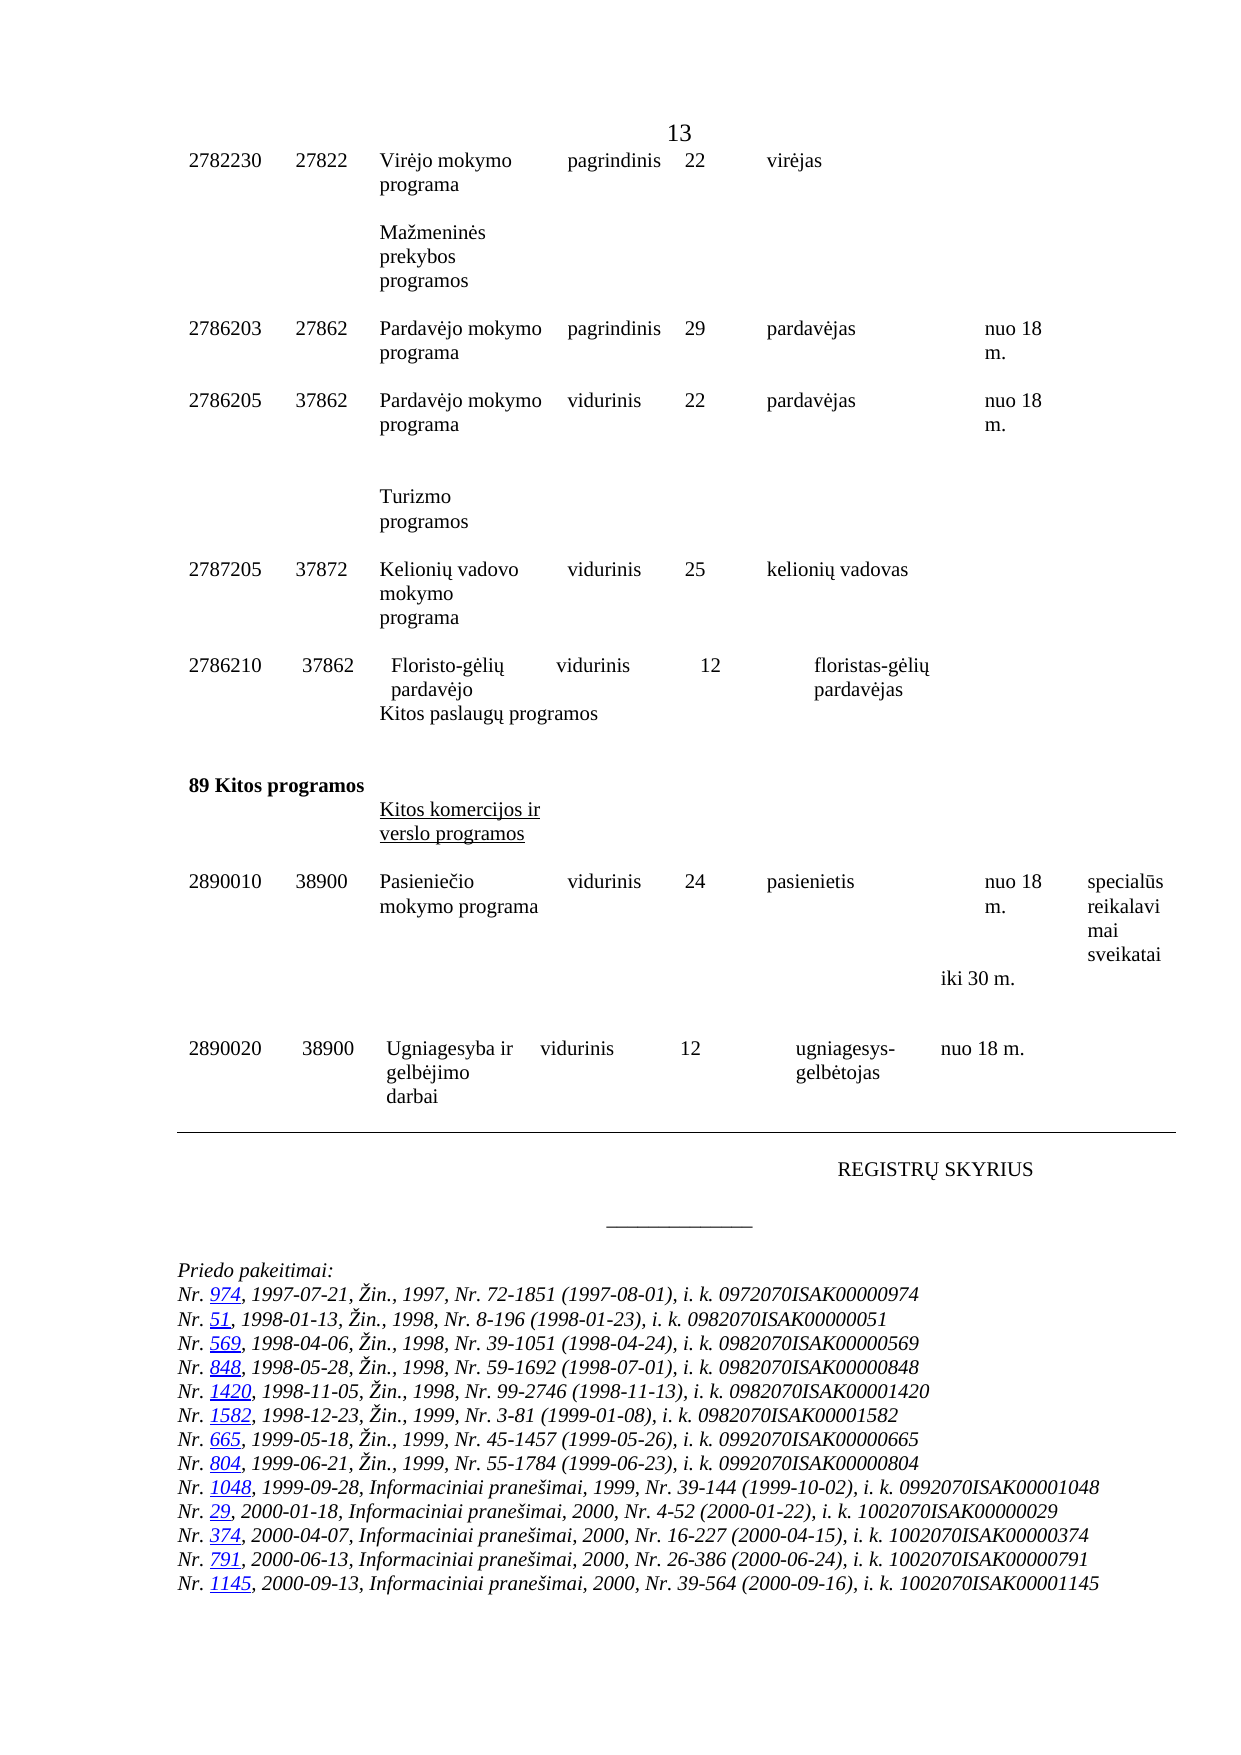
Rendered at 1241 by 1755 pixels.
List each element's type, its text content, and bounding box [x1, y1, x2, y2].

table_cell [177, 797, 284, 845]
table_cell [1176, 797, 1185, 845]
table_cell Kitos komercijos ir verslo programos [368, 797, 556, 845]
table_cell [1185, 292, 1204, 316]
table_cell [177, 845, 284, 869]
table_cell [556, 725, 673, 749]
table_cell [755, 196, 973, 220]
table_cell [1176, 773, 1185, 797]
table_cell [1185, 316, 1204, 364]
table_cell [755, 460, 973, 484]
table_cell [368, 533, 556, 557]
table_cell [556, 196, 673, 220]
table_cell [284, 485, 368, 533]
table_cell Pasieniečio mokymo programa [368, 870, 556, 966]
table_cell [1185, 725, 1204, 749]
text Priedo pakeitimai: [177, 1258, 1181, 1282]
table_cell [177, 749, 284, 773]
table_cell [1176, 701, 1185, 725]
table_cell [1076, 701, 1176, 725]
table_cell [1176, 460, 1185, 484]
table_cell [177, 966, 929, 1036]
table_cell iki 30 m. [929, 966, 1056, 1036]
table_cell [284, 797, 368, 845]
table_cell ugniagesys-gelbėtojas [784, 1036, 929, 1108]
table_cell [177, 196, 284, 220]
table_cell 2890010 [177, 870, 284, 966]
table_cell 2786210 [177, 653, 291, 701]
table_cell 12 [669, 1036, 784, 1108]
table_cell [1076, 316, 1176, 364]
table_cell [755, 292, 973, 316]
table_cell [973, 797, 1076, 845]
table_cell [1176, 749, 1185, 773]
table_cell [368, 725, 556, 749]
table_cell [368, 460, 556, 484]
table_cell [973, 1108, 1076, 1132]
table_cell 37872 [284, 557, 368, 605]
table_cell [673, 845, 755, 869]
table_cell [755, 220, 973, 292]
table_cell 2787205 [177, 557, 284, 605]
table_cell [755, 749, 973, 773]
table_cell [973, 460, 1076, 484]
table_cell [1176, 220, 1185, 292]
table_cell [755, 436, 973, 460]
table_cell [1076, 773, 1176, 797]
table_cell [673, 364, 755, 388]
table_cell pardavėjas [755, 388, 973, 436]
table_cell Turizmo programos [368, 485, 556, 533]
table_cell [177, 1108, 284, 1132]
table_cell [1176, 485, 1185, 533]
table_cell [673, 220, 755, 292]
table_cell [177, 292, 284, 316]
table_cell [1185, 773, 1204, 797]
text Nr. 1145, 2000-09-13, Informaciniai pranešimai, 2000, Nr. 39-564 (2000-09-16), i. k. 1002070ISAK00001145 [177, 1571, 1181, 1595]
table_cell 27822 [284, 148, 368, 196]
table_cell [973, 845, 1076, 869]
table_cell [966, 653, 1095, 701]
table_cell pagrindinis [556, 316, 673, 364]
table_cell [284, 220, 368, 292]
table_cell Pardavėjo mokymo programa [368, 388, 556, 436]
table_cell programa [368, 605, 556, 629]
table_cell [973, 701, 1076, 725]
text Nr. 29, 2000-01-18, Informaciniai pranešimai, 2000, Nr. 4-52 (2000-01-22), i. k. 1002070ISAK00000029 [177, 1499, 1181, 1523]
table_cell [284, 845, 368, 869]
table_cell [1185, 436, 1204, 460]
table_cell [368, 1108, 556, 1132]
table_cell vidurinis [545, 653, 689, 701]
table_cell 37862 [291, 653, 379, 701]
table_cell [556, 364, 673, 388]
table_cell [556, 436, 673, 460]
table_cell [1185, 845, 1204, 869]
text Nr. 974, 1997-07-21, Žin., 1997, Nr. 72-1851 (1997-08-01), i. k. 0972070ISAK00000974 [177, 1282, 1181, 1306]
table_cell [673, 533, 755, 557]
table_cell [1185, 557, 1204, 605]
table_cell Floristo-gėlių pardavėjo [380, 653, 545, 701]
table_cell nuo 18 m. [973, 870, 1076, 966]
table_cell [1185, 701, 1204, 725]
table_cell [755, 364, 973, 388]
text Nr. 1420, 1998-11-05, Žin., 1998, Nr. 99-2746 (1998-11-13), i. k. 0982070ISAK00001420 [177, 1379, 1181, 1403]
table_cell [1076, 557, 1176, 605]
table_cell 2782230 [177, 148, 284, 196]
table_cell [1185, 148, 1204, 196]
table_cell [1185, 605, 1204, 629]
table_cell [1185, 533, 1204, 557]
table_cell [673, 629, 755, 653]
table_cell 27862 [284, 316, 368, 364]
table_cell [673, 725, 755, 749]
table_cell [1056, 1036, 1185, 1108]
table_cell [755, 605, 973, 629]
table_cell [1076, 220, 1176, 292]
table_cell Virėjo mokymo programa [368, 148, 556, 196]
table_cell [1185, 870, 1204, 966]
table_cell [973, 436, 1076, 460]
table_cell 2786205 [177, 388, 284, 436]
table_cell [1185, 388, 1204, 436]
table_cell [1076, 1108, 1176, 1132]
table_cell [973, 196, 1076, 220]
table_cell [368, 196, 556, 220]
table_cell [973, 148, 1076, 196]
table_cell vidurinis [556, 557, 673, 605]
table_cell [556, 749, 673, 773]
table_cell [177, 701, 284, 725]
table_cell [368, 364, 556, 388]
table_cell [755, 485, 973, 533]
table_cell virėjas [755, 148, 973, 196]
table_cell [556, 220, 673, 292]
table_cell 29 [673, 316, 755, 364]
table_cell [755, 533, 973, 557]
table_cell [1176, 533, 1185, 557]
table_cell [556, 292, 673, 316]
table_cell 2890020 [177, 1036, 291, 1108]
table_cell [1076, 460, 1176, 484]
table_cell [1176, 725, 1185, 749]
table_cell [1176, 605, 1185, 629]
table_cell [368, 292, 556, 316]
table_cell pagrindinis [556, 148, 673, 196]
table_cell [973, 220, 1076, 292]
table_cell [1176, 629, 1185, 653]
table_cell [284, 364, 368, 388]
table_cell [1185, 220, 1204, 292]
text Nr. 791, 2000-06-13, Informaciniai pranešimai, 2000, Nr. 26-386 (2000-06-24), i. k. 1002070ISAK00000791 [177, 1547, 1181, 1571]
table_cell [556, 629, 673, 653]
table_cell pasienietis [755, 870, 973, 966]
table_cell [368, 436, 556, 460]
text Nr. 848, 1998-05-28, Žin., 1998, Nr. 59-1692 (1998-07-01), i. k. 0982070ISAK00000848 [177, 1354, 1181, 1379]
table_cell [284, 196, 368, 220]
table_cell [1185, 797, 1204, 845]
table_cell [1185, 629, 1204, 653]
table_cell [368, 845, 556, 869]
table_cell [755, 1108, 973, 1132]
table_cell [755, 725, 973, 749]
table_cell [1176, 1108, 1185, 1132]
text ______________ [177, 1206, 1181, 1229]
table_cell Mažmeninės prekybos programos [368, 220, 556, 292]
table_cell [973, 629, 1076, 653]
table_cell specialūs reikalavimai sveikatai [1076, 870, 1176, 966]
table_cell [1176, 388, 1185, 436]
table_cell [556, 485, 673, 533]
table_cell [673, 797, 755, 845]
table_cell [673, 773, 755, 797]
table_cell [1076, 845, 1176, 869]
table_cell [1176, 148, 1185, 196]
table_cell [973, 725, 1076, 749]
table_cell [1076, 629, 1176, 653]
text Nr. 1582, 1998-12-23, Žin., 1999, Nr. 3-81 (1999-01-08), i. k. 0982070ISAK00001582 [177, 1403, 1181, 1427]
table_cell [1076, 364, 1176, 388]
table_cell [1076, 292, 1176, 316]
text Nr. 51, 1998-01-13, Žin., 1998, Nr. 8-196 (1998-01-23), i. k. 0982070ISAK00000051 [177, 1306, 1181, 1331]
table_cell [1076, 797, 1176, 845]
table_cell [284, 725, 368, 749]
table_cell vidurinis [556, 388, 673, 436]
table_cell 12 [689, 653, 803, 701]
table_cell [973, 605, 1076, 629]
table_cell [673, 460, 755, 484]
text Nr. 374, 2000-04-07, Informaciniai pranešimai, 2000, Nr. 16-227 (2000-04-15), i. k. 1002070ISAK00000374 [177, 1523, 1181, 1547]
table_cell [673, 196, 755, 220]
table_cell nuo 18 m. [973, 388, 1076, 436]
table_cell [973, 773, 1076, 797]
table_cell [1076, 148, 1176, 196]
table_cell [973, 749, 1076, 773]
table_cell [284, 701, 368, 725]
text Nr. 804, 1999-06-21, Žin., 1999, Nr. 55-1784 (1999-06-23), i. k. 0992070ISAK00000804 [177, 1451, 1181, 1475]
table_cell [368, 629, 556, 653]
table_cell pardavėjas [755, 316, 973, 364]
table_cell [973, 557, 1076, 605]
table_cell [1185, 1036, 1204, 1108]
table_cell [1076, 196, 1176, 220]
table_cell [284, 436, 368, 460]
table_cell [1176, 292, 1185, 316]
text Nr. 1048, 1999-09-28, Informaciniai pranešimai, 1999, Nr. 39-144 (1999-10-02), i. k. 0992070ISAK00001048 [177, 1475, 1181, 1499]
table_cell 38900 [284, 870, 368, 966]
text Nr. 569, 1998-04-06, Žin., 1998, Nr. 39-1051 (1998-04-24), i. k. 0982070ISAK00000569 [177, 1331, 1181, 1354]
table_cell [973, 533, 1076, 557]
table_cell [673, 436, 755, 460]
table_cell [177, 485, 284, 533]
table_cell [1176, 316, 1185, 364]
table_cell [284, 533, 368, 557]
table_cell [1185, 966, 1204, 1036]
table_cell [177, 220, 284, 292]
table_cell 25 [673, 557, 755, 605]
table_cell [1185, 196, 1204, 220]
table_cell [973, 292, 1076, 316]
table_cell [973, 485, 1076, 533]
table_cell 2786203 [177, 316, 284, 364]
table_cell [1185, 749, 1204, 773]
table_cell [1185, 485, 1204, 533]
table_cell [556, 533, 673, 557]
table_cell [177, 460, 284, 484]
table_cell [1076, 388, 1176, 436]
table_cell [1185, 364, 1204, 388]
table_cell vidurinis [556, 870, 673, 966]
table_cell [556, 845, 673, 869]
table_cell 38900 [291, 1036, 375, 1108]
table_cell [368, 749, 556, 773]
text Registrų skyrius [177, 1157, 1181, 1181]
table_cell [284, 629, 368, 653]
table_cell Kitos paslaugų programos [368, 701, 973, 725]
table_cell [1056, 966, 1185, 1036]
table_cell floristas-gėlių pardavėjas [803, 653, 966, 701]
table_cell Ugniagesyba ir gelbėjimo darbai [375, 1036, 529, 1108]
table_cell [177, 436, 284, 460]
table_cell [673, 1108, 755, 1132]
table_cell [1176, 364, 1185, 388]
table_cell Pardavėjo mokymo programa [368, 316, 556, 364]
table_cell [1095, 653, 1204, 701]
table_cell [1076, 725, 1176, 749]
table_cell [284, 292, 368, 316]
table_cell vidurinis [529, 1036, 669, 1108]
table_cell [1076, 533, 1176, 557]
table_cell [556, 605, 673, 629]
table_cell Kelionių vadovo mokymo [368, 557, 556, 605]
table_cell [177, 364, 284, 388]
table_cell [556, 460, 673, 484]
table_cell [755, 845, 973, 869]
table_cell [755, 797, 973, 845]
table_cell [177, 533, 284, 557]
table_cell [284, 460, 368, 484]
table_cell [673, 605, 755, 629]
table_cell [1076, 485, 1176, 533]
table_cell 22 [673, 148, 755, 196]
table_cell nuo 18 m. [929, 1036, 1056, 1108]
table_cell [1176, 436, 1185, 460]
table_cell [755, 629, 973, 653]
table_cell [1076, 605, 1176, 629]
table_cell [1076, 436, 1176, 460]
table_cell [973, 364, 1076, 388]
table_cell 22 [673, 388, 755, 436]
table_cell 89 Kitos programos [177, 773, 556, 797]
table_cell [1176, 196, 1185, 220]
text Nr. 665, 1999-05-18, Žin., 1999, Nr. 45-1457 (1999-05-26), i. k. 0992070ISAK00000665 [177, 1427, 1181, 1451]
table_cell kelionių vadovas [755, 557, 973, 605]
table_cell [1176, 845, 1185, 869]
table_cell [556, 797, 673, 845]
table_cell [556, 773, 673, 797]
table_cell [177, 725, 284, 749]
table_cell [1185, 460, 1204, 484]
table_cell nuo 18 m. [973, 316, 1076, 364]
table_cell [177, 629, 284, 653]
table_cell [284, 1108, 368, 1132]
table_cell [1176, 870, 1185, 966]
table_cell [177, 605, 284, 629]
table_cell [556, 1108, 673, 1132]
table_cell [673, 485, 755, 533]
table_cell 37862 [284, 388, 368, 436]
table_cell [755, 773, 973, 797]
table_cell [1076, 749, 1176, 773]
table_cell [284, 749, 368, 773]
table_cell 24 [673, 870, 755, 966]
table_cell [1176, 557, 1185, 605]
table_cell [1185, 1108, 1204, 1132]
table_cell [673, 292, 755, 316]
table_cell [673, 749, 755, 773]
table_cell [284, 605, 368, 629]
